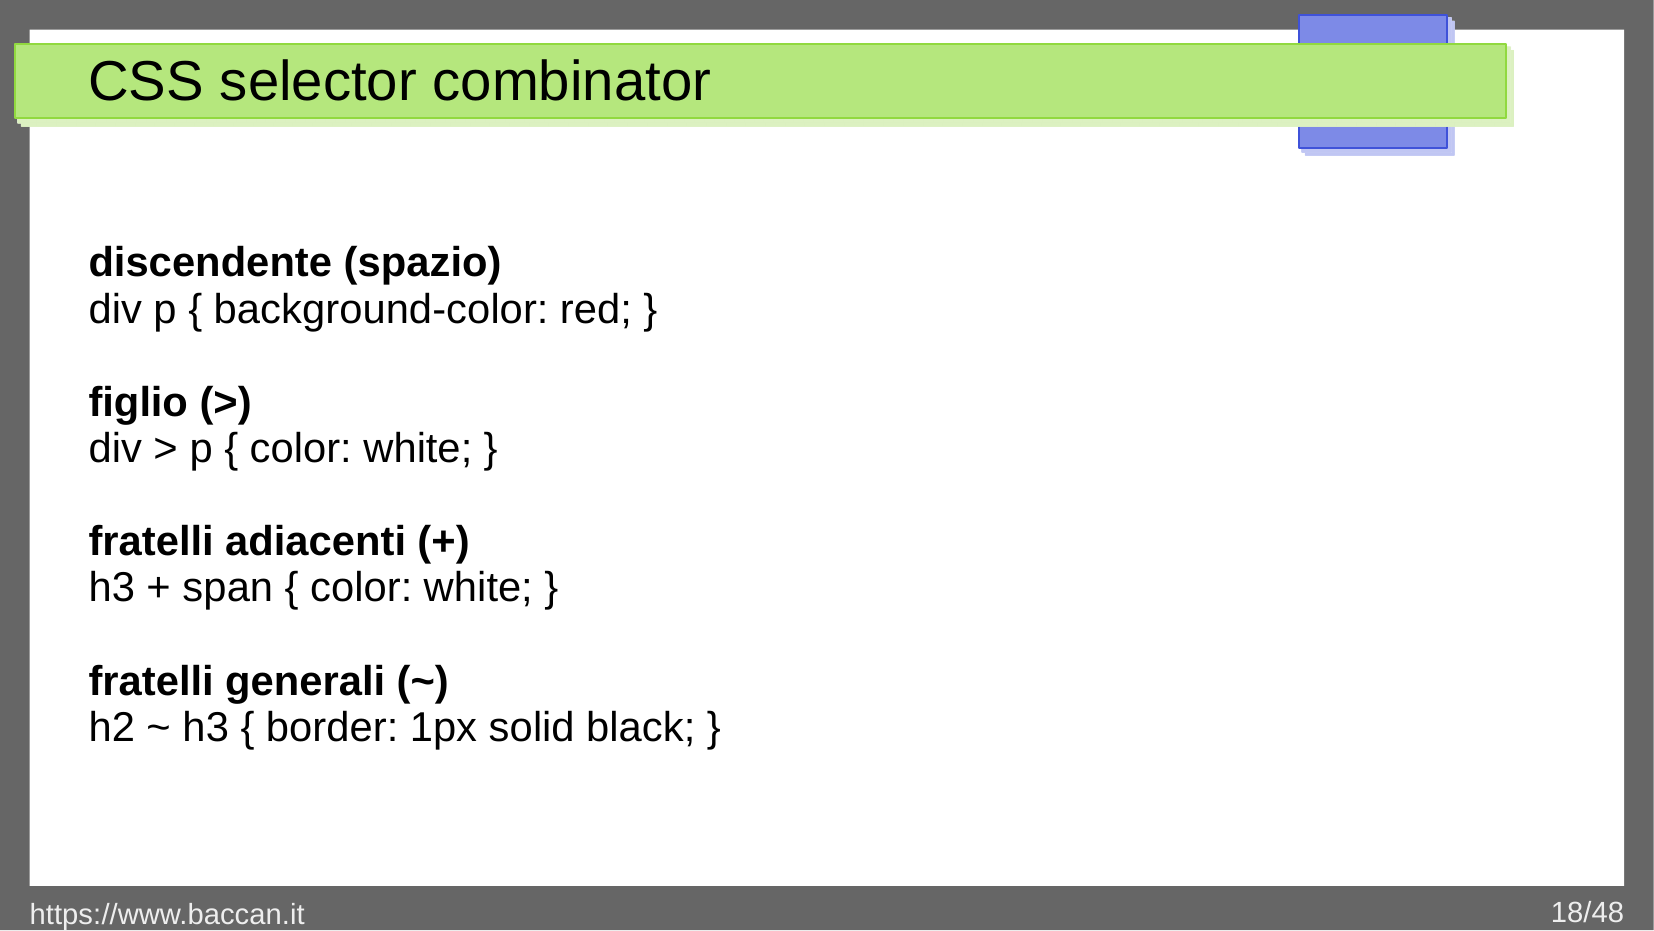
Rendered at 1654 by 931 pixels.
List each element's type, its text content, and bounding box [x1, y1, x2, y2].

text_box discendente (spazio) div p { background-color: red; } figlio (>) div > p { color: white; } fratelli adiacenti (+) h3 + span { color: white; } fratelli generali (~) h2 ~ h3 { border: 1px solid black; } [88, 169, 1565, 820]
title CSS selector combinator [88, 44, 1506, 119]
